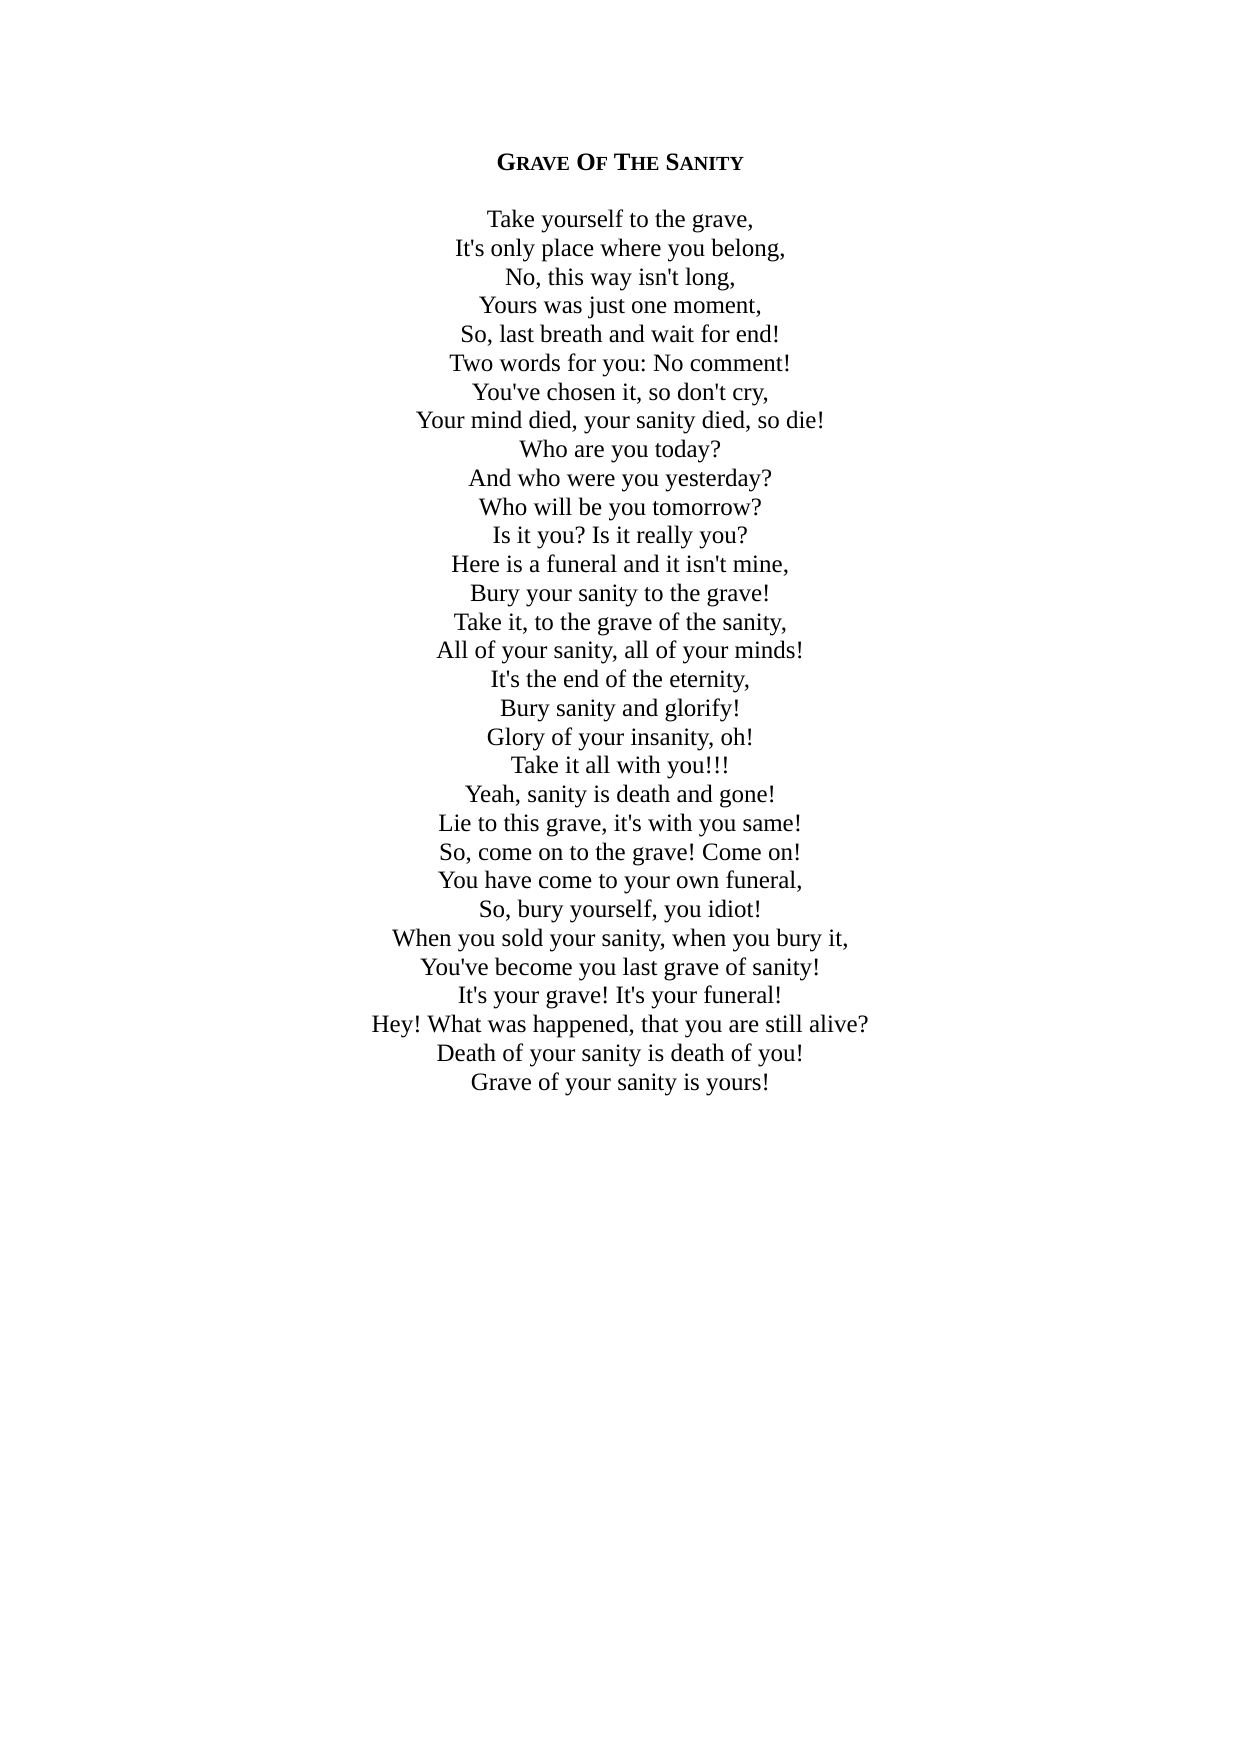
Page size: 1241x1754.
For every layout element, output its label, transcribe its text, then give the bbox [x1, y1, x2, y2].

text Take it, to the grave of the sanity, [118, 607, 1122, 636]
text Your mind died, your sanity died, so die! [118, 406, 1122, 434]
text Is it you? Is it really you? [118, 521, 1122, 549]
text When you sold your sanity, when you bury it, [118, 923, 1122, 952]
text Here is a funeral and it isn't mine, [118, 549, 1122, 578]
text Who will be you tomorrow? [118, 492, 1122, 521]
text So, come on to the grave! Come on! [118, 837, 1122, 866]
text It's your grave! It's your funeral! [118, 981, 1122, 1009]
text Two words for you: No comment! [118, 348, 1122, 377]
text Bury sanity and glorify! [118, 693, 1122, 722]
text Yeah, sanity is death and gone! [118, 779, 1122, 808]
text So, bury yourself, you idiot! [118, 894, 1122, 923]
text Glory of your insanity, oh! [118, 722, 1122, 751]
text And who were you yesterday? [118, 463, 1122, 492]
text Take it all with you!!! [118, 751, 1122, 779]
text Yours was just one moment, [118, 291, 1122, 319]
text It's only place where you belong, [118, 233, 1122, 262]
text You have come to your own funeral, [118, 866, 1122, 894]
text Death of your sanity is death of you! [118, 1038, 1122, 1067]
text So, last breath and wait for end! [118, 319, 1122, 348]
text Lie to this grave, it's with you same! [118, 808, 1122, 837]
text You've become you last grave of sanity! [118, 952, 1122, 981]
text Grave Of The Sanity [118, 147, 1122, 176]
text You've chosen it, so don't cry, [118, 377, 1122, 406]
text Grave of your sanity is yours! [118, 1067, 1122, 1096]
text No, this way isn't long, [118, 262, 1122, 291]
text Take yourself to the grave, [118, 204, 1122, 233]
text It's the end of the eternity, [118, 664, 1122, 693]
text All of your sanity, all of your minds! [118, 636, 1122, 664]
text Bury your sanity to the grave! [118, 578, 1122, 607]
text Hey! What was happened, that you are still alive? [118, 1009, 1122, 1038]
text Who are you today? [118, 434, 1122, 463]
